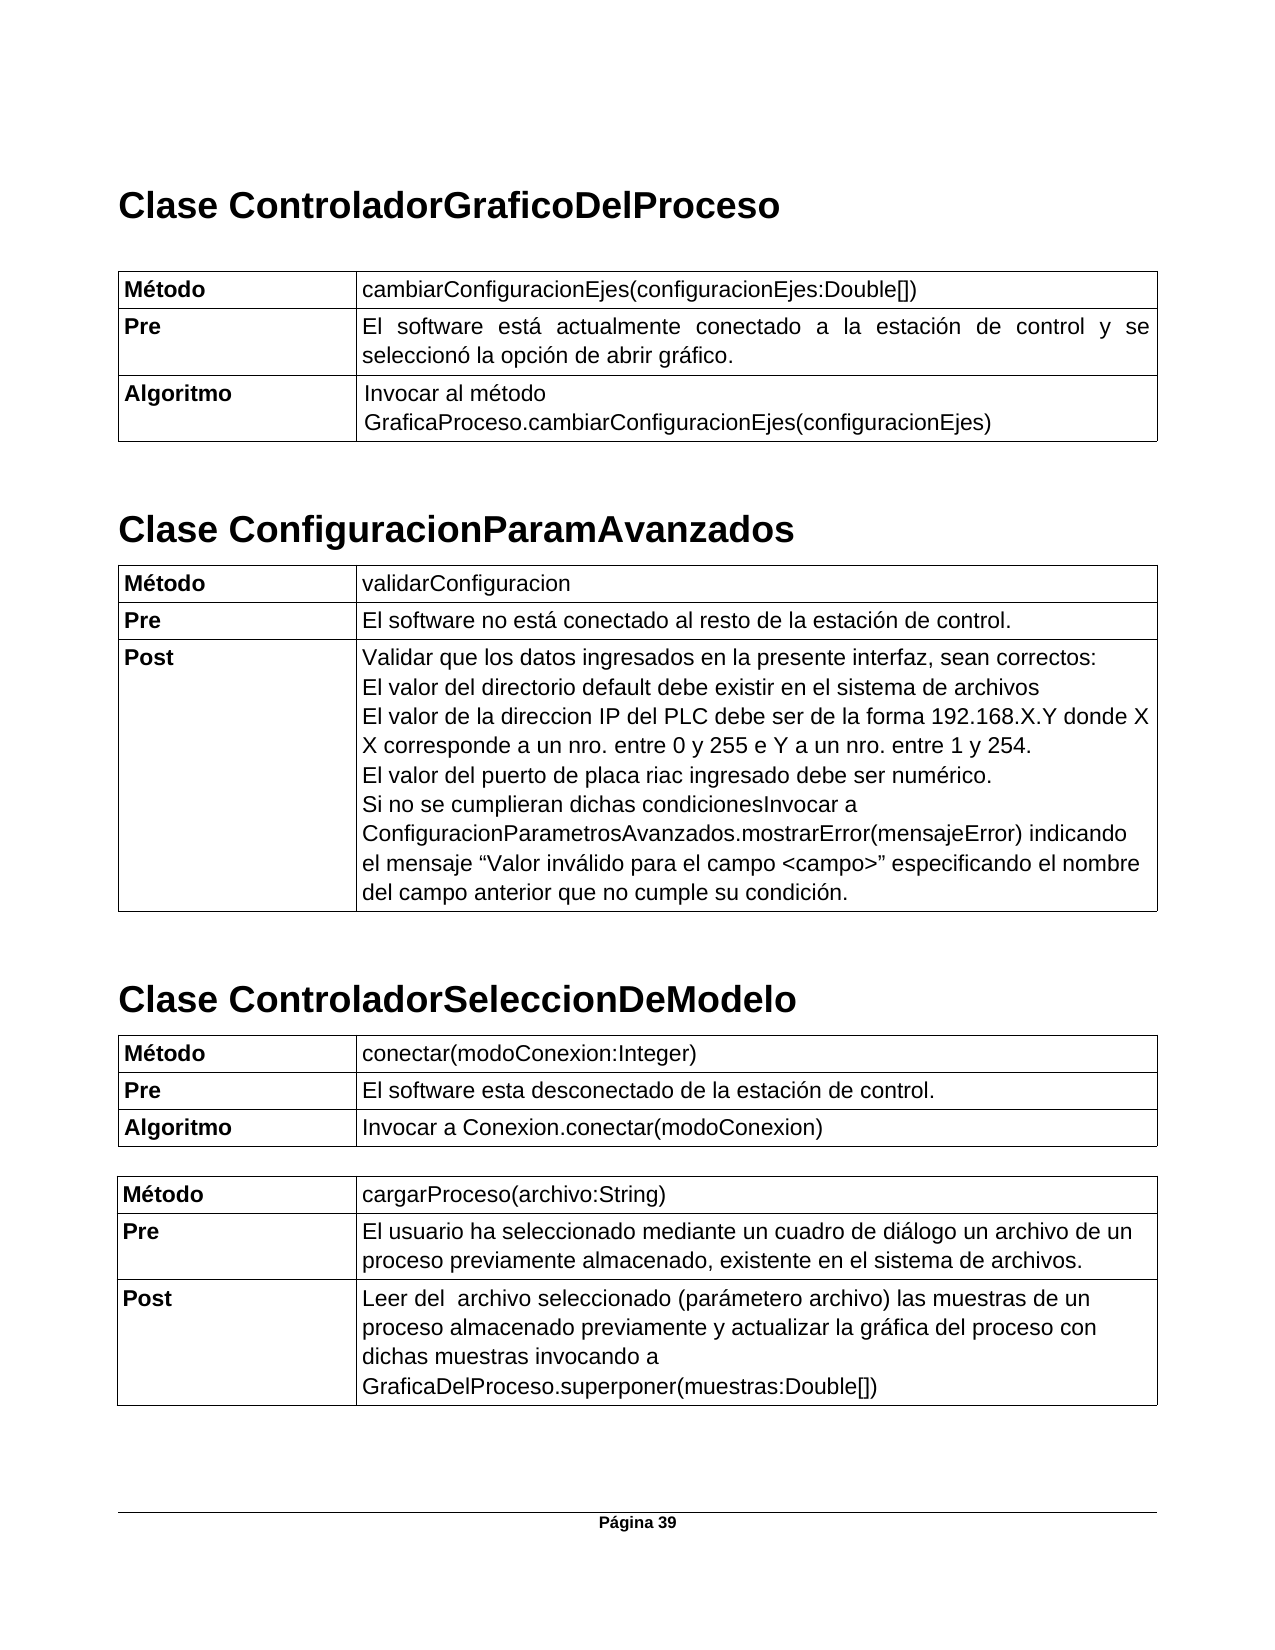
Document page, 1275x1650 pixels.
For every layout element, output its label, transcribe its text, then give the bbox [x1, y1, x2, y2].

table_cell Leer del archivo seleccionado (parámetero archivo) las muestras de un proceso almacenado previamente y actualizar la gráfica del proceso con dichas muestras invocando a GraficaDelProceso.superponer(muestras:Double[]) [357, 1280, 1157, 1405]
table_header conectar(modoConexion:Integer) [357, 1036, 1157, 1072]
table_cell El software no está conectado al resto de la estación de control. [357, 603, 1157, 639]
table_cell Invocar a Conexion.conectar(modoConexion) [357, 1110, 1157, 1146]
table_cell Post [119, 640, 356, 911]
table_cell Invocar al método GraficaProceso.cambiarConfiguracionEjes(configuracionEjes) [357, 376, 1157, 441]
table_header cargarProceso(archivo:String) [357, 1177, 1157, 1213]
subtitle Clase ControladorGraficoDelProceso [118, 185, 1157, 227]
table_cell Pre [119, 309, 356, 374]
table_header Método [119, 1036, 356, 1072]
subtitle Clase ControladorSeleccionDeModelo [118, 978, 1157, 1020]
table_cell Pre [119, 603, 356, 639]
table_cell Validar que los datos ingresados en la presente interfaz, sean correctos: El valor del directorio default debe existir en el sistema de archivos El valor de la direccion IP del PLC debe ser de la forma 192.168.X.Y donde X X corresponde a un nro. entre 0 y 255 e Y a un nro. entre 1 y 254. El valor del puerto de placa riac ingresado debe ser numérico. Si no se cumplieran dichas condicionesInvocar a ConfiguracionParametrosAvanzados.mostrarError(mensajeError) indicando el mensaje “Valor inválido para el campo <campo>” especificando el nombre del campo anterior que no cumple su condición. [357, 640, 1157, 911]
table_header validarConfiguracion [357, 566, 1157, 602]
subtitle Clase ConfiguracionParamAvanzados [118, 508, 1157, 550]
table_cell El software esta desconectado de la estación de control. [357, 1073, 1157, 1109]
table_header cambiarConfiguracionEjes(configuracionEjes:Double[]) [357, 272, 1157, 308]
table_header Método [118, 1177, 356, 1213]
table_cell Pre [119, 1073, 356, 1109]
table_cell Post [118, 1280, 356, 1405]
table_cell Algoritmo [119, 376, 356, 441]
table_cell El software está actualmente conectado a la estación de control y se seleccionó la opción de abrir gráfico. [357, 309, 1157, 374]
table_cell Pre [118, 1214, 356, 1279]
table_cell El usuario ha seleccionado mediante un cuadro de diálogo un archivo de un proceso previamente almacenado, existente en el sistema de archivos. [357, 1214, 1157, 1279]
table_cell Algoritmo [119, 1110, 356, 1146]
table_header Método [119, 272, 356, 308]
table_header Método [119, 566, 356, 602]
